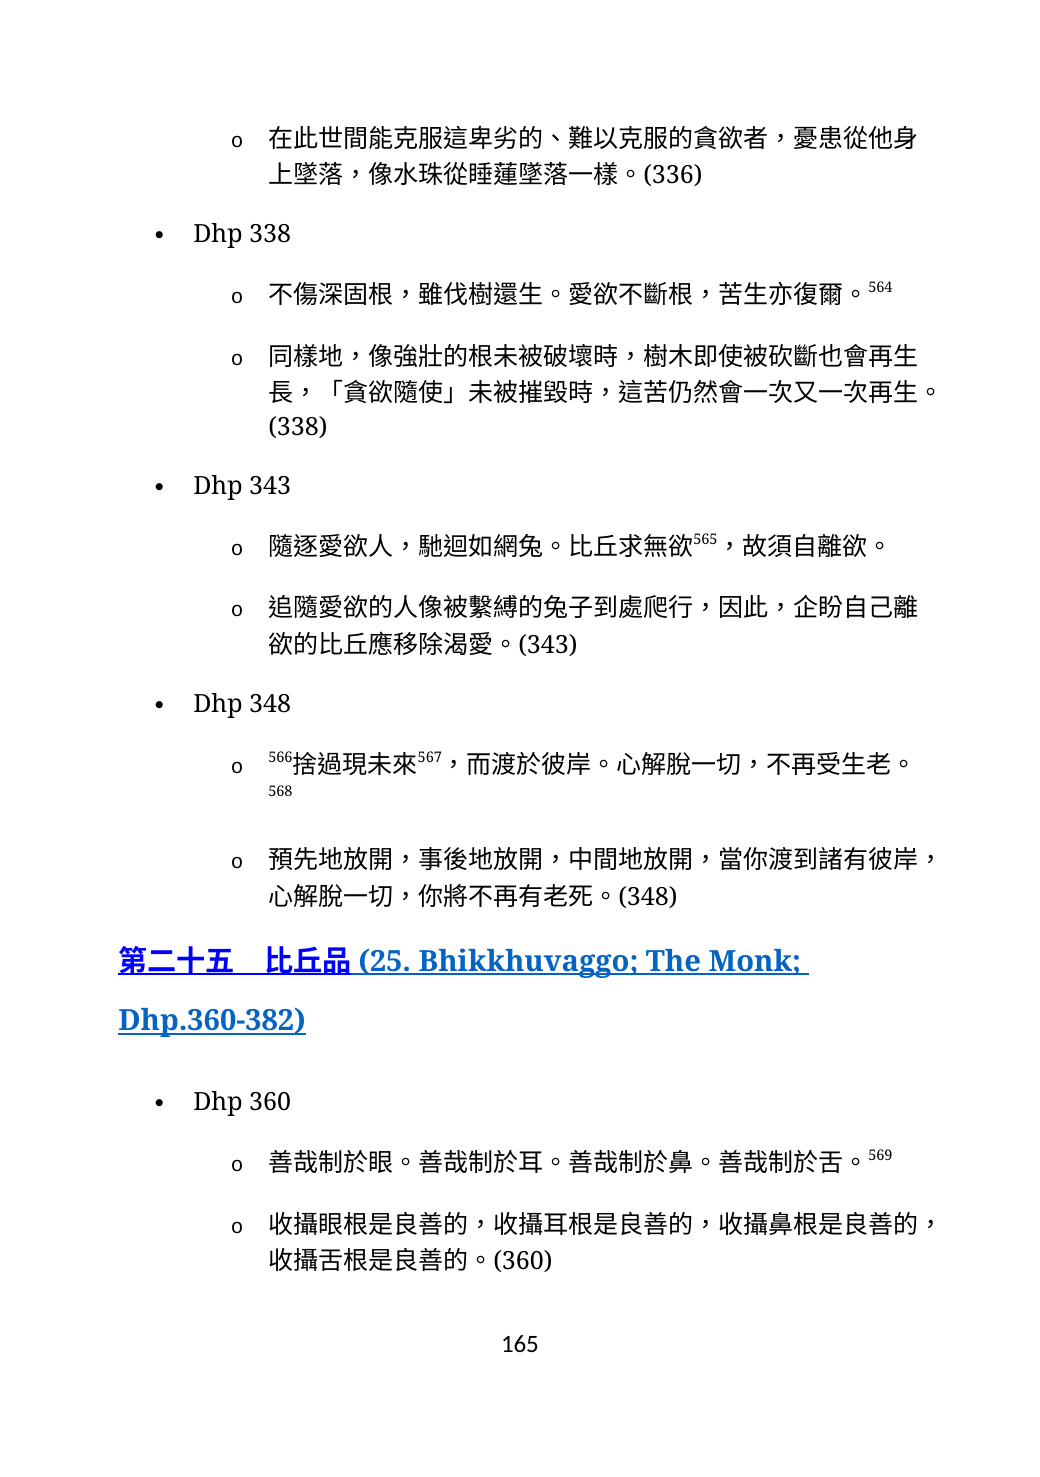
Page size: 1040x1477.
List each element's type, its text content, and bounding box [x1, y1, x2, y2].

list Dhp 348 [156, 685, 921, 719]
list Dhp 338 [156, 216, 921, 250]
list 在此世間能克服這卑劣的、難以克服的貪欲者，憂患從他身上墜落，像水珠從睡蓮墜落一樣。(336) [231, 118, 921, 191]
list 隨逐愛欲人，馳迴如網兔。比丘求無欲，故須自離欲。 [231, 527, 921, 563]
list Dhp 360 [156, 1084, 921, 1118]
list 捨過現未來，而渡於彼岸。心解脫一切，不再受生老。 [231, 744, 921, 815]
list 善哉制於眼。善哉制於耳。善哉制於鼻。善哉制於舌。 [231, 1143, 921, 1179]
list 預先地放開，事後地放開，中間地放開，當你渡到諸有彼岸，心解脫一切，你將不再有老死。(348) [231, 840, 921, 912]
list Dhp 343 [156, 467, 921, 502]
list 追隨愛欲的人像被繫縛的兔子到處爬行，因此，企盼自己離欲的比丘應移除渴愛。(343) [231, 588, 921, 660]
list 不傷深固根，雖伐樹還生。愛欲不斷根，苦生亦復爾。 [231, 275, 921, 311]
list 收攝眼根是良善的，收攝耳根是良善的，收攝鼻根是良善的，收攝舌根是良善的。(360) [231, 1204, 921, 1277]
subtitle 第二十五 比丘品 (25. Bhikkhuvaggo; The Monk; Dhp.360-382) [118, 937, 921, 1039]
list 同樣地，像強壯的根未被破壞時，樹木即使被砍斷也會再生長，「貪欲隨使」未被摧毀時，這苦仍然會一次又一次再生。(338) [231, 336, 921, 442]
